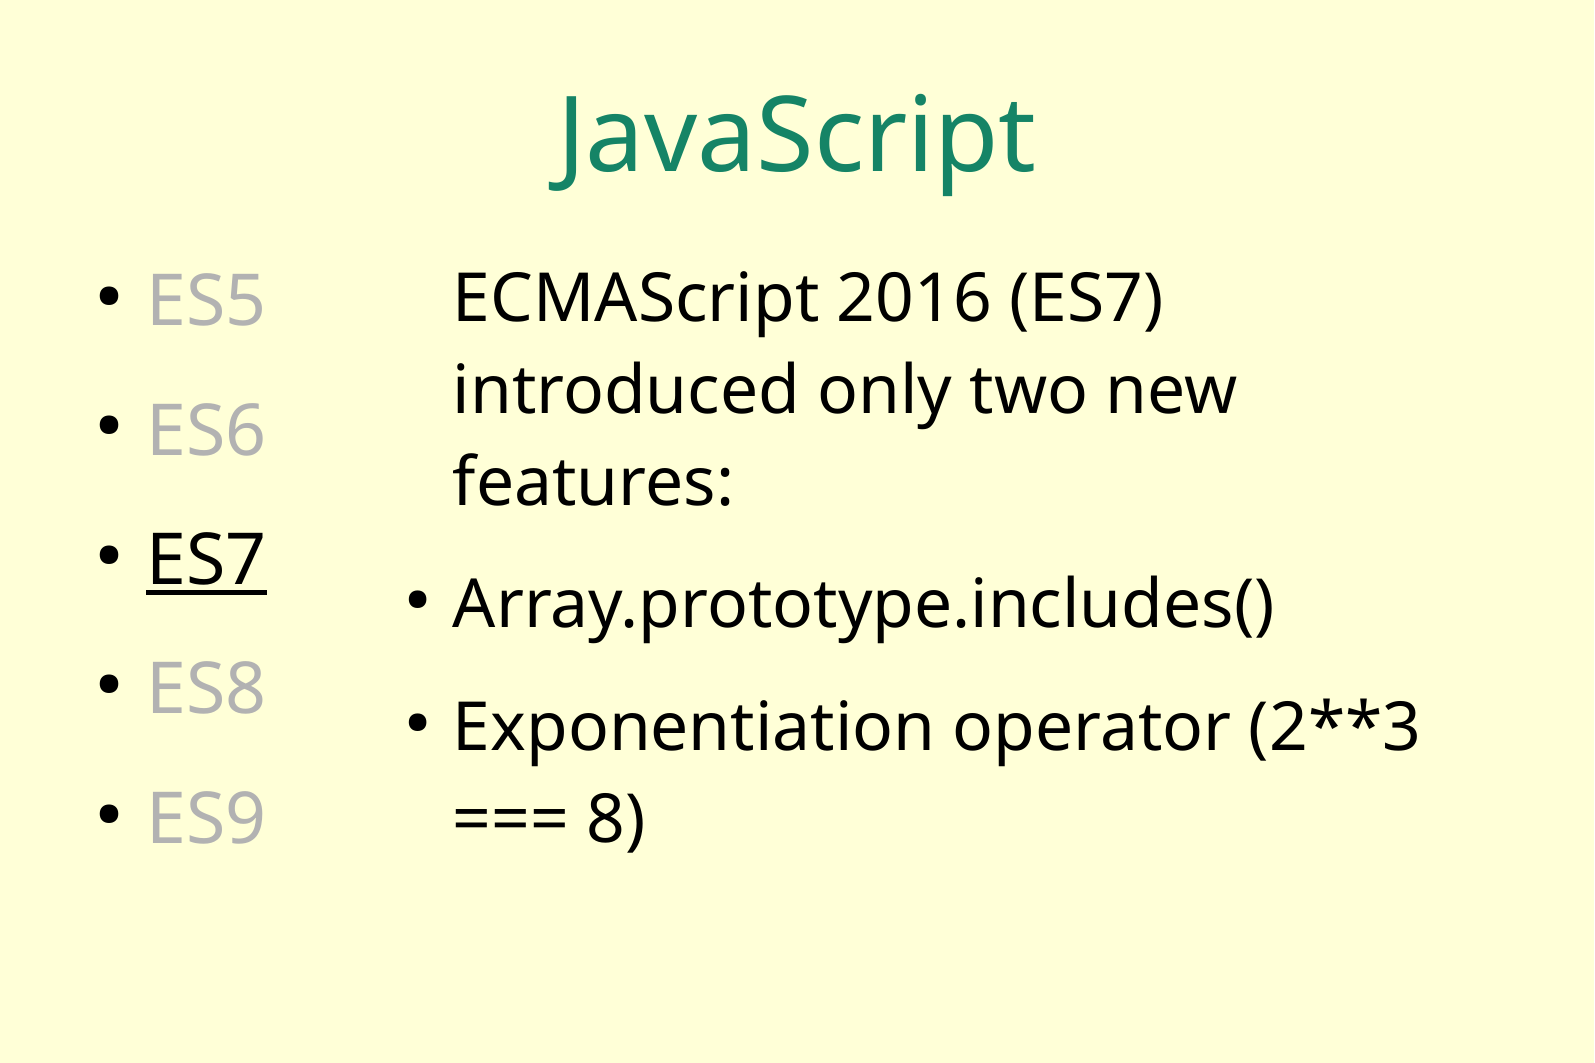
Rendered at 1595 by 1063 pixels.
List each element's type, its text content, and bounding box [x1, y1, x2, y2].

list ES5 ES6 ES7 ES8 ES9 [79, 248, 389, 866]
title JavaScript [79, 42, 1515, 220]
list ECMAScript 2016 (ES7) introduced only two new features: Array.prototype.includes() Exponentiation operator (2**3 === 8) [389, 248, 1516, 866]
